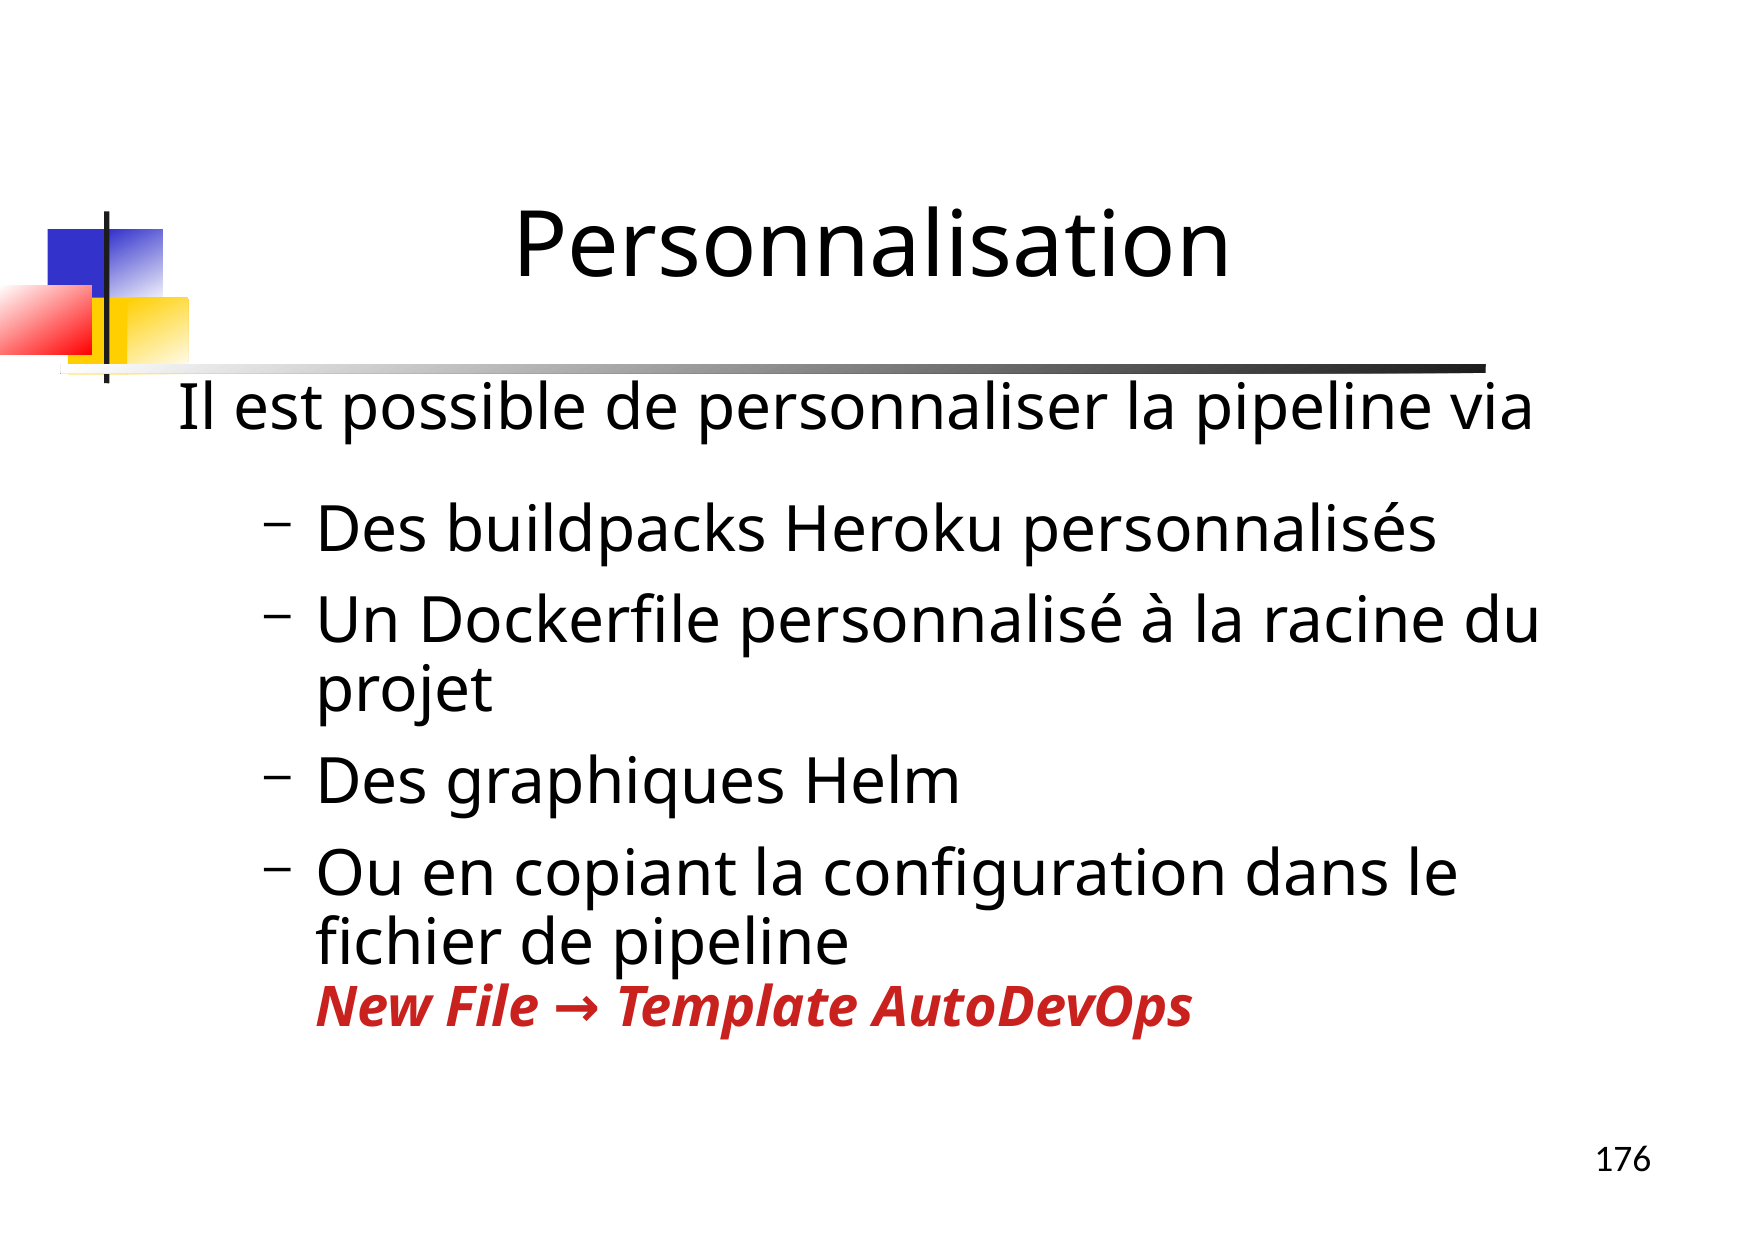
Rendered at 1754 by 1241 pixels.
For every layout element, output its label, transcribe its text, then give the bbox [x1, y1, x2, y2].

title Personnalisation [179, 139, 1567, 351]
list Il est possible de personnaliser la pipeline via Des buildpacks Heroku personnalisés Un Dockerfile personnalisé à la racine du projet Des graphiques Helm Ou en copiant la configuration dans le fichier de pipeline New File → Template AutoDevOps [179, 370, 1567, 1091]
